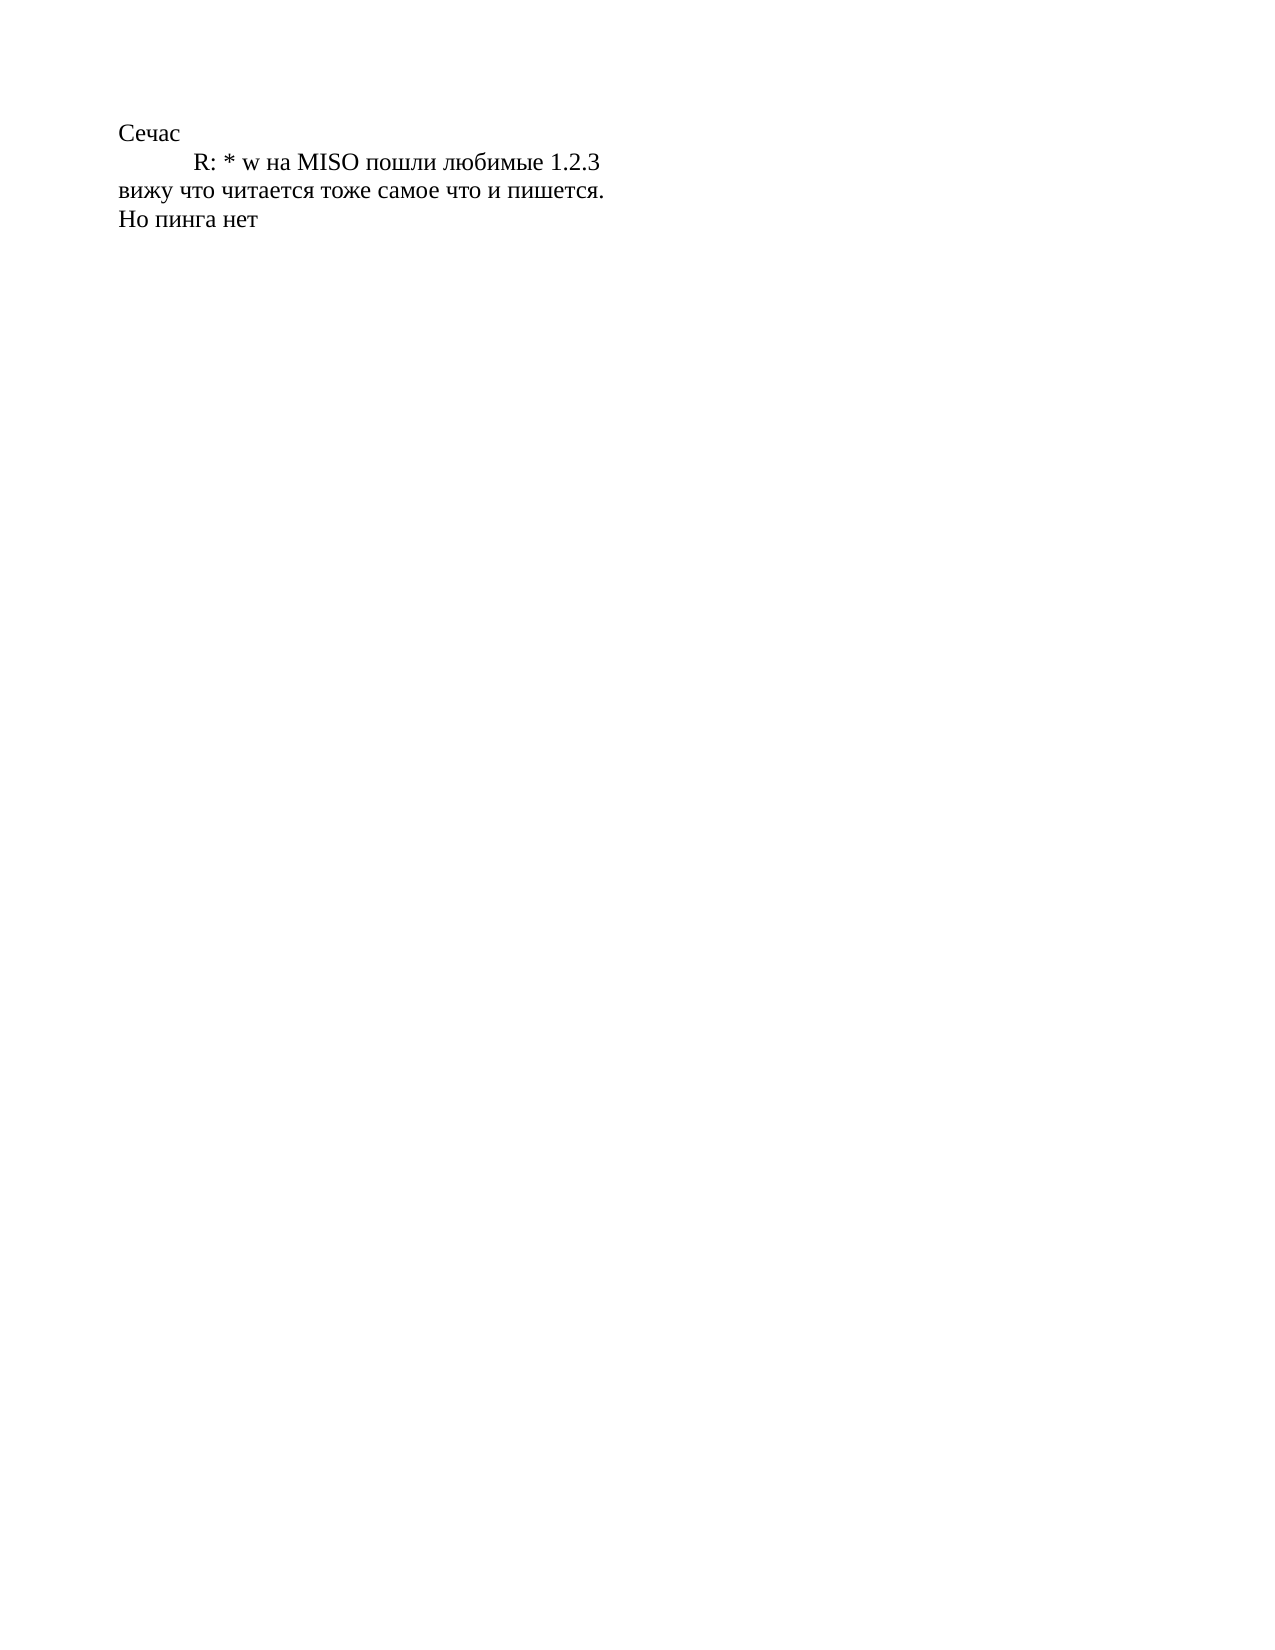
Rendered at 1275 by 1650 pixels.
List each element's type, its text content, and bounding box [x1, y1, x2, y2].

text Но пинга нет [118, 204, 1157, 233]
text Сечас [118, 118, 1157, 147]
text вижу что читается тоже самое что и пишется. [118, 176, 1157, 204]
text R: * w на MISO пошли любимые 1.2.3 [118, 147, 1157, 176]
